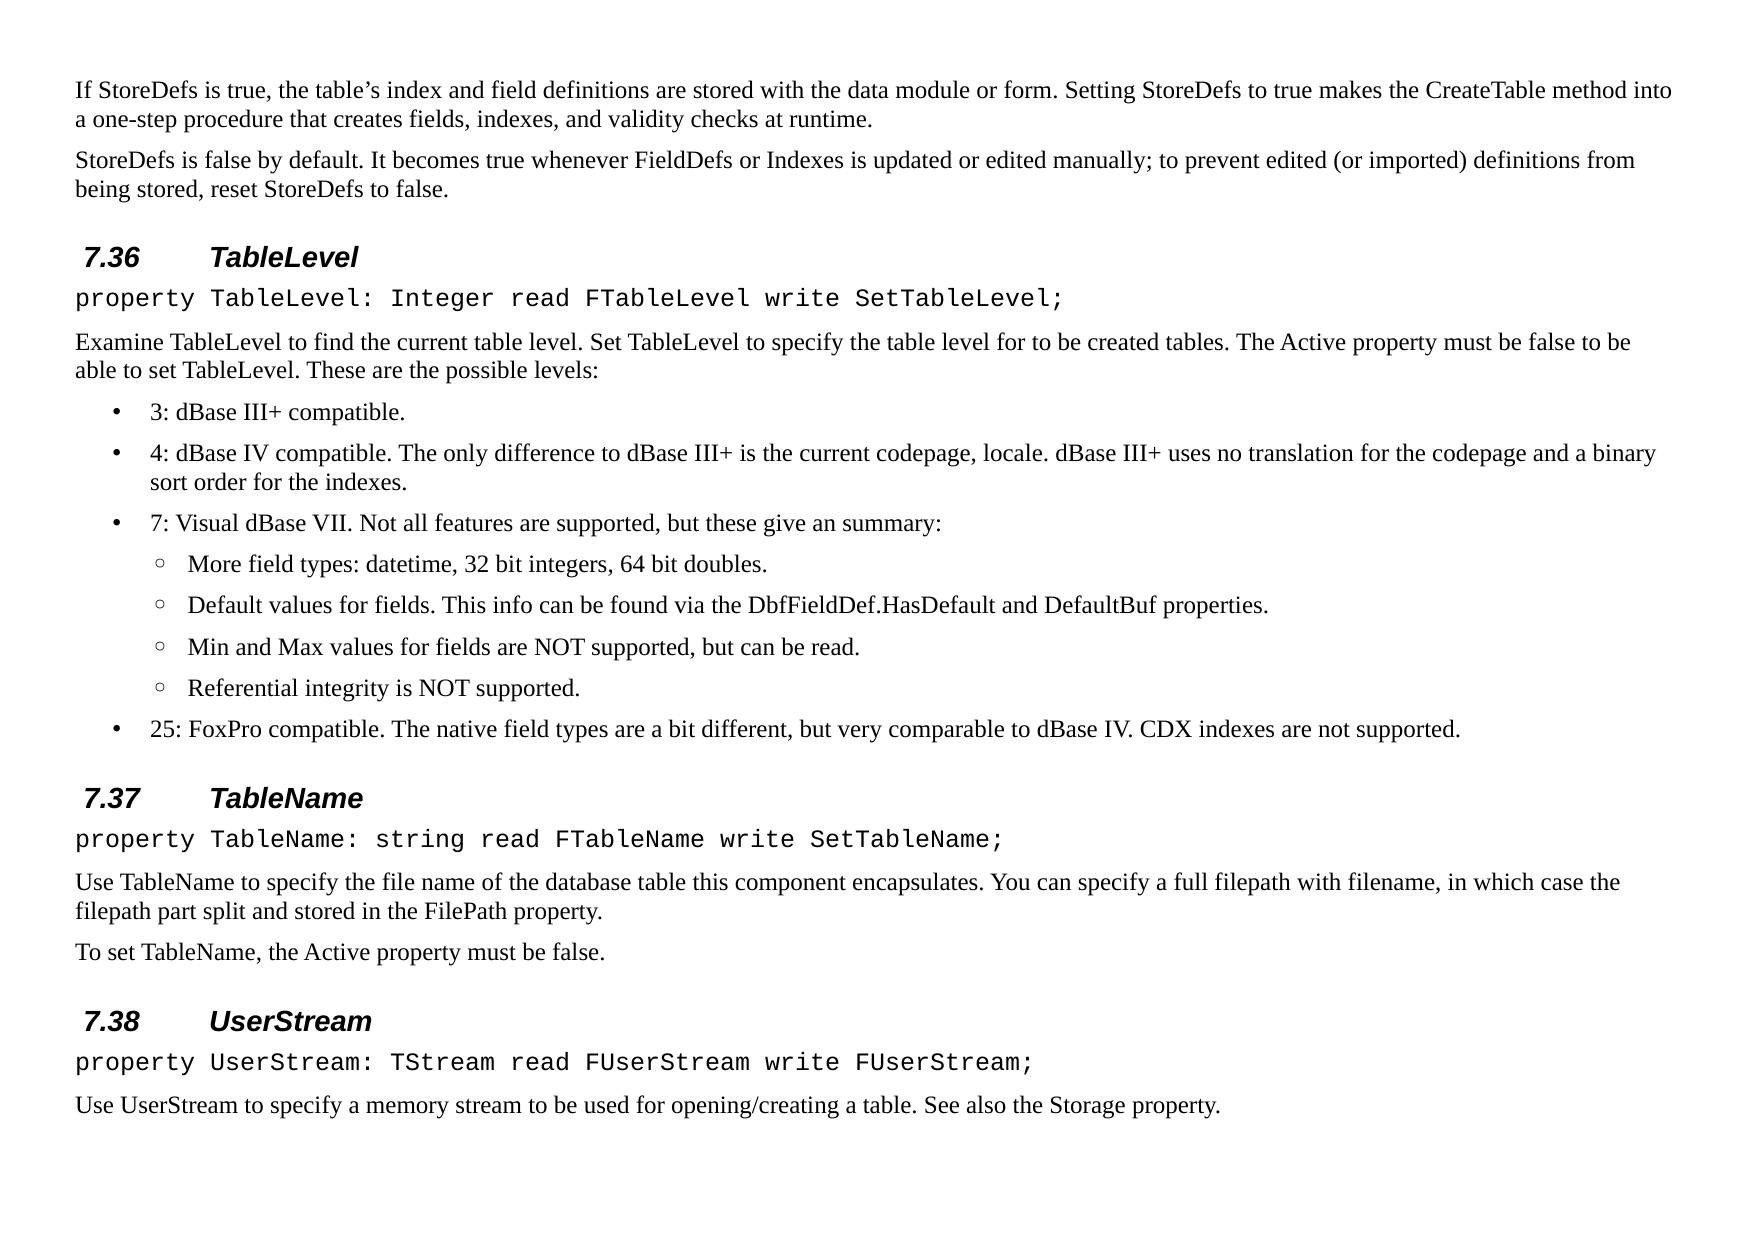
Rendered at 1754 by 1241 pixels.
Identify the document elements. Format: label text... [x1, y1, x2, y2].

list Min and Max values for fields are NOT supported, but can be read. [150, 632, 1679, 661]
list More field types: datetime, 32 bit integers, 64 bit doubles. [150, 549, 1679, 578]
list Referential integrity is NOT supported. [150, 673, 1679, 702]
subtitle UserStream [75, 1004, 1679, 1037]
text If StoreDefs is true, the table’s index and field definitions are stored with the data module or form. Setting StoreDefs to true makes the CreateTable method into a one-step procedure that creates fields, indexes, and validity checks at runtime. [75, 75, 1679, 132]
list 25: FoxPro compatible. The native field types are a bit different, but very comparable to dBase IV. CDX indexes are not supported. [112, 714, 1679, 743]
text Use UserStream to specify a memory stream to be used for opening/creating a table. See also the Storage property. [75, 1091, 1679, 1119]
text To set TableName, the Active property must be false. [75, 937, 1679, 966]
list 4: dBase IV compatible. The only difference to dBase III+ is the current codepage, locale. dBase III+ uses no translation for the codepage and a binary sort order for the indexes. [112, 438, 1679, 496]
text property UserStream: TStream read FUserStream write FUserStream; [75, 1050, 1679, 1078]
list 3: dBase III+ compatible. [112, 397, 1679, 426]
text StoreDefs is false by default. It becomes true whenever FieldDefs or Indexes is updated or edited manually; to prevent edited (or imported) definitions from being stored, reset StoreDefs to false. [75, 145, 1679, 202]
text property TableLevel: Integer read FTableLevel write SetTableLevel; [75, 286, 1679, 314]
subtitle TableName [75, 781, 1679, 814]
text property TableName: string read FTableName write SetTableName; [75, 827, 1679, 855]
text Examine TableLevel to find the current table level. Set TableLevel to specify the table level for to be created tables. The Active property must be false to be able to set TableLevel. These are the possible levels: [75, 327, 1679, 384]
list 7: Visual dBase VII. Not all features are supported, but these give an summary: [112, 508, 1679, 537]
subtitle TableLevel [75, 240, 1679, 273]
list Default values for fields. This info can be found via the DbfFieldDef.HasDefault and DefaultBuf properties. [150, 591, 1679, 619]
text Use TableName to specify the file name of the database table this component encapsulates. You can specify a full filepath with filename, in which case the filepath part split and stored in the FilePath property. [75, 867, 1679, 925]
